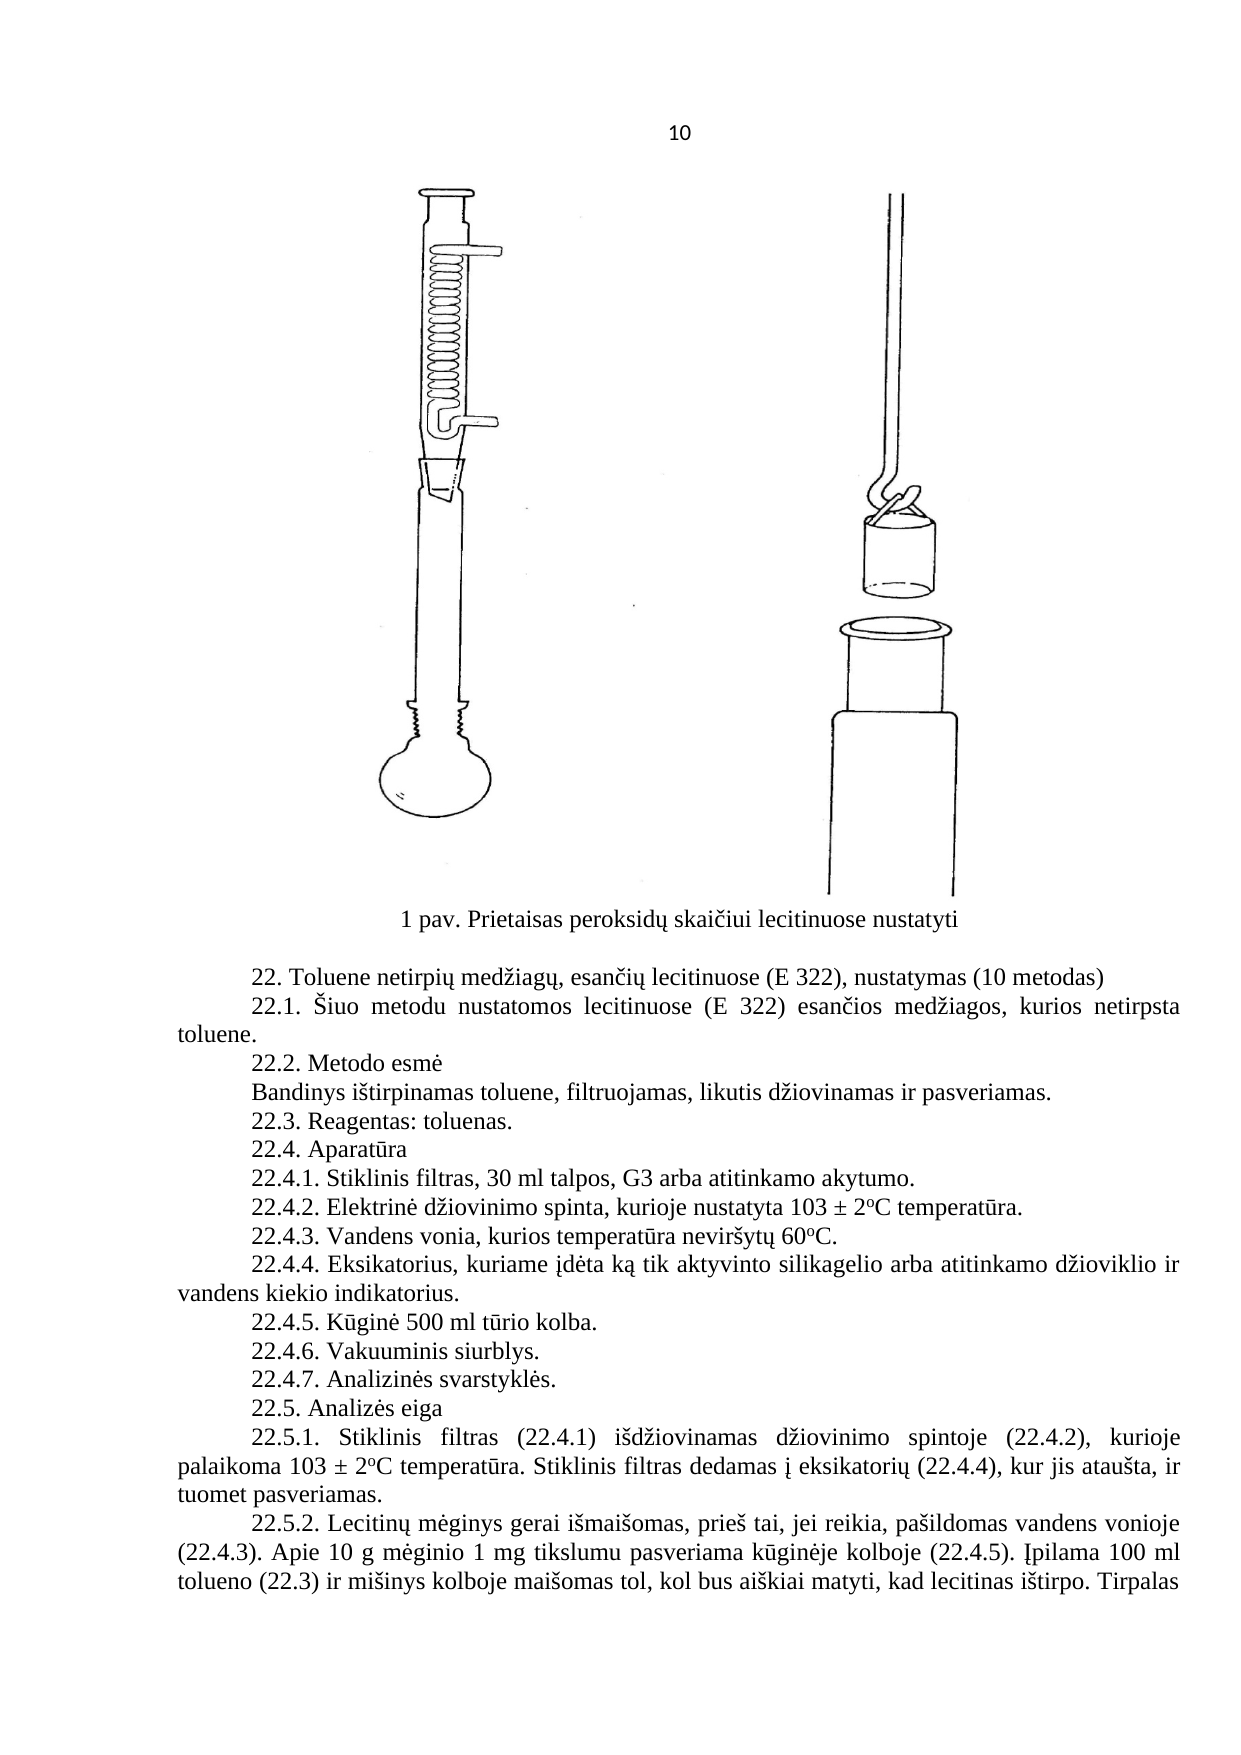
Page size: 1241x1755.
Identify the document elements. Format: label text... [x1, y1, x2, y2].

text 22.4.1. Stiklinis filtras, 30 ml talpos, G3 arba atitinkamo akytumo. [177, 1163, 1181, 1192]
text 22.1. Šiuo metodu nustatomos lecitinuose (E 322) esančios medžiagos, kurios netirpsta toluene. [177, 991, 1181, 1048]
text 22.4.6. Vakuuminis siurblys. [177, 1336, 1181, 1364]
text 22.4.7. Analizinės svarstyklės. [177, 1364, 1181, 1393]
text 22.4.2. Elektrinė džiovinimo spinta, kurioje nustatyta 103 ± 2oC temperatūra. [177, 1192, 1181, 1221]
text 22.5.1. Stiklinis filtras (22.4.1) išdžiovinamas džiovinimo spintoje (22.4.2), kurioje palaikoma 103 ± 2oC temperatūra. Stiklinis filtras dedamas į eksikatorių (22.4.4), kur jis ataušta, ir tuomet pasveriamas. [177, 1422, 1181, 1508]
text 22.2. Metodo esmė [177, 1048, 1181, 1077]
text 22.4.3. Vandens vonia, kurios temperatūra neviršytų 60oC. [177, 1221, 1181, 1249]
text 22.5.2. Lecitinų mėginys gerai išmaišomas, prieš tai, jei reikia, pašildomas vandens vonioje (22.4.3). Apie 10 g mėginio 1 mg tikslumu pasveriama kūginėje kolboje (22.4.5). Įpilama 100 ml tolueno (22.3) ir mišinys kolboje maišomas tol, kol bus aiškiai matyti, kad lecitinas ištirpo. Tirpalas [177, 1508, 1181, 1594]
text 22. Toluene netirpių medžiagų, esančių lecitinuose (E 322), nustatymas (10 metodas) [177, 962, 1181, 991]
text Bandinys ištirpinamas toluene, filtruojamas, likutis džiovinamas ir pasveriamas. [177, 1077, 1181, 1106]
text 22.4. Aparatūra [177, 1134, 1181, 1163]
text 1 pav. Prietaisas peroksidų skaičiui lecitinuose nustatyti [177, 904, 1181, 933]
text 22.4.5. Kūginė 500 ml tūrio kolba. [177, 1307, 1181, 1336]
text 22.4.4. Eksikatorius, kuriame įdėta ką tik aktyvinto silikagelio arba atitinkamo džioviklio ir vandens kiekio indikatorius. [177, 1249, 1181, 1307]
text 22.5. Analizės eiga [177, 1393, 1181, 1422]
text 22.3. Reagentas: toluenas. [177, 1106, 1181, 1134]
